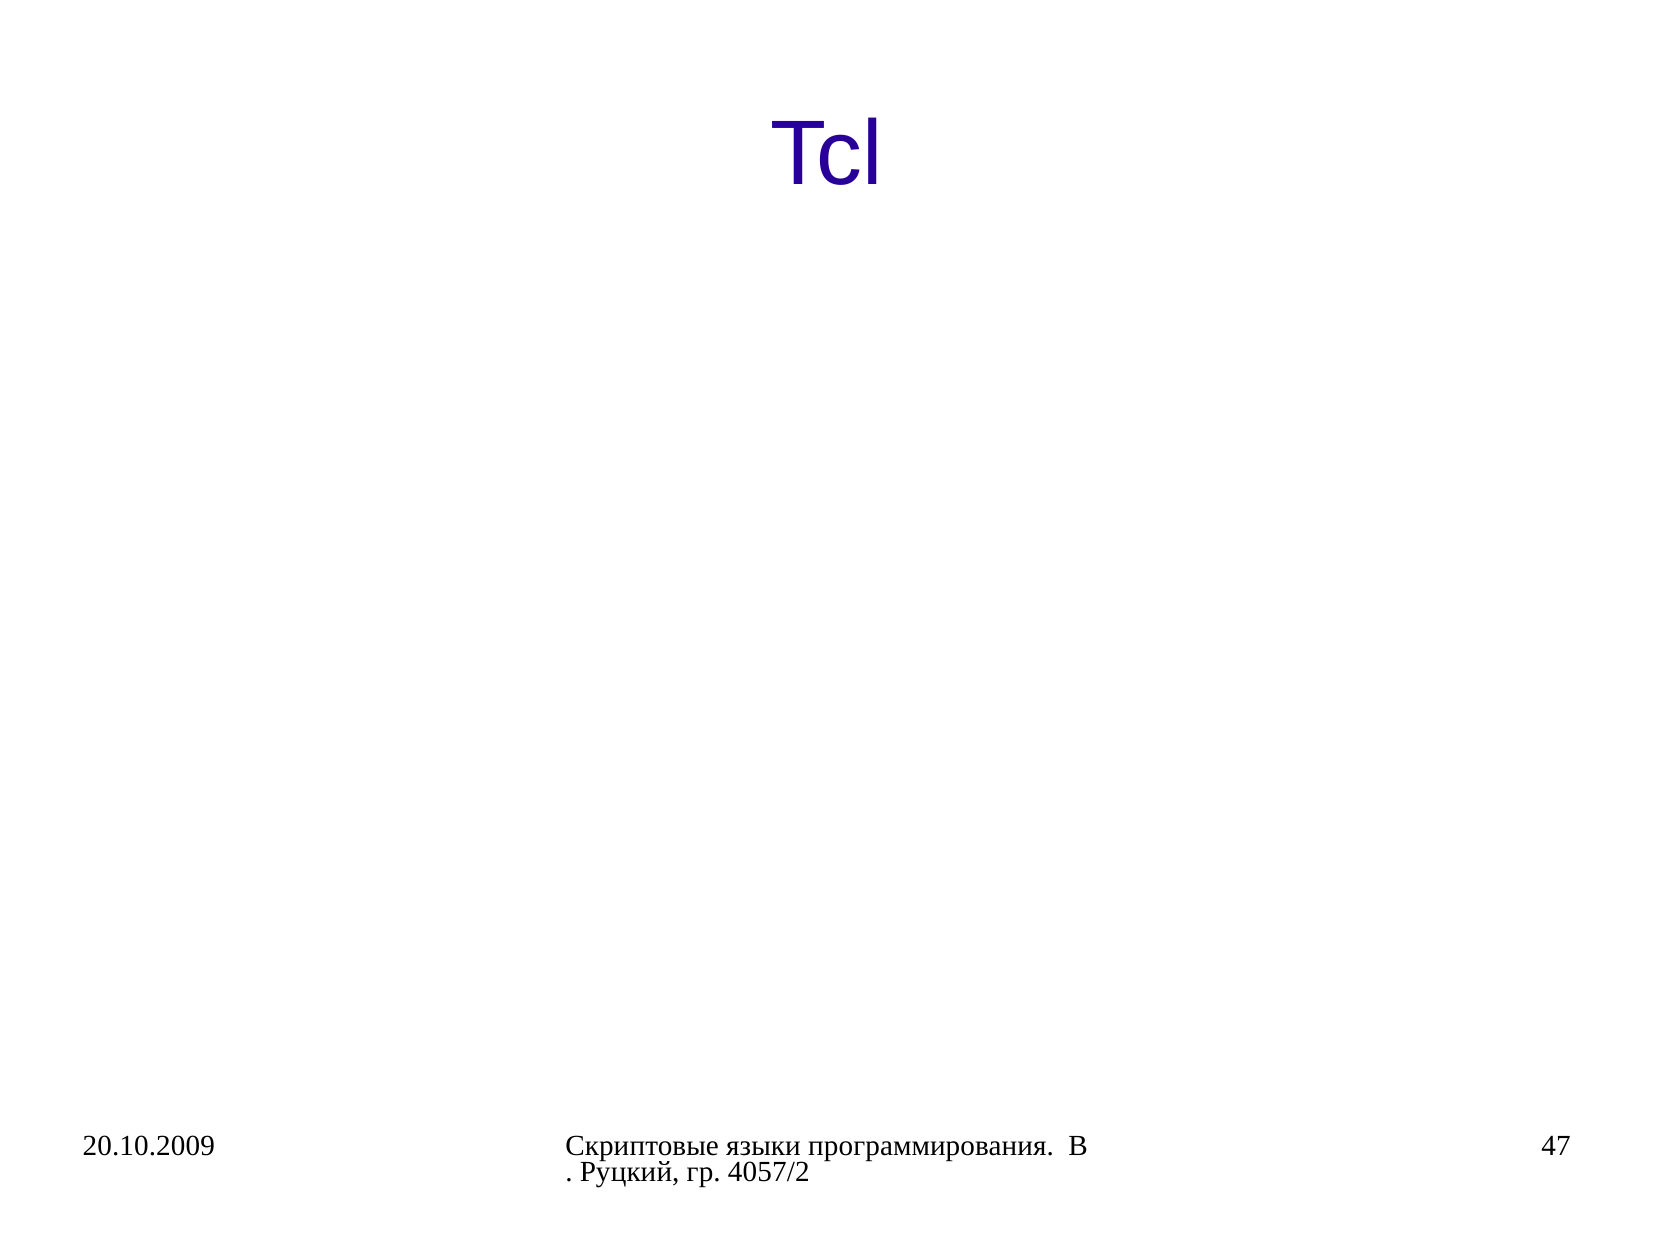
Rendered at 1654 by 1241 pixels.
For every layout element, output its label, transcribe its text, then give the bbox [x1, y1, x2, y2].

title Tcl [82, 56, 1571, 250]
